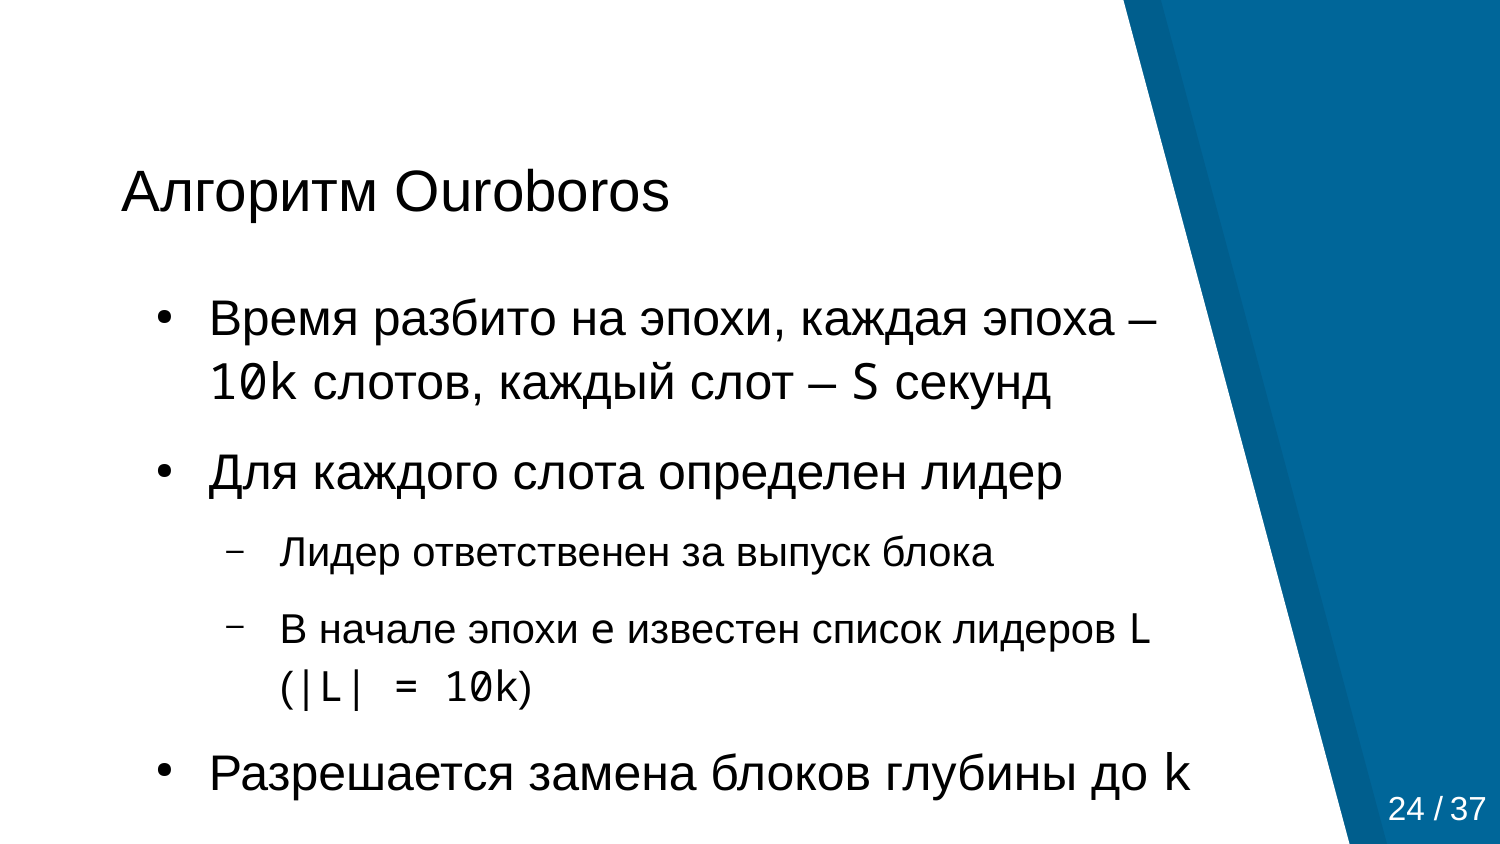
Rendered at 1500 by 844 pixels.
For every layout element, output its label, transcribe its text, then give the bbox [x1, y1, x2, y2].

title Алгоритм Ouroboros [121, 110, 1193, 272]
list Время разбито на эпохи, каждая эпоха – 10k слотов, каждый слот – S секунд Для каждого слота определен лидер Лидер ответственен за выпуск блока В начале эпохи e известен список лидеров L (|L| = 10k) Разрешается замена блоков глубины до k [137, 290, 1193, 793]
